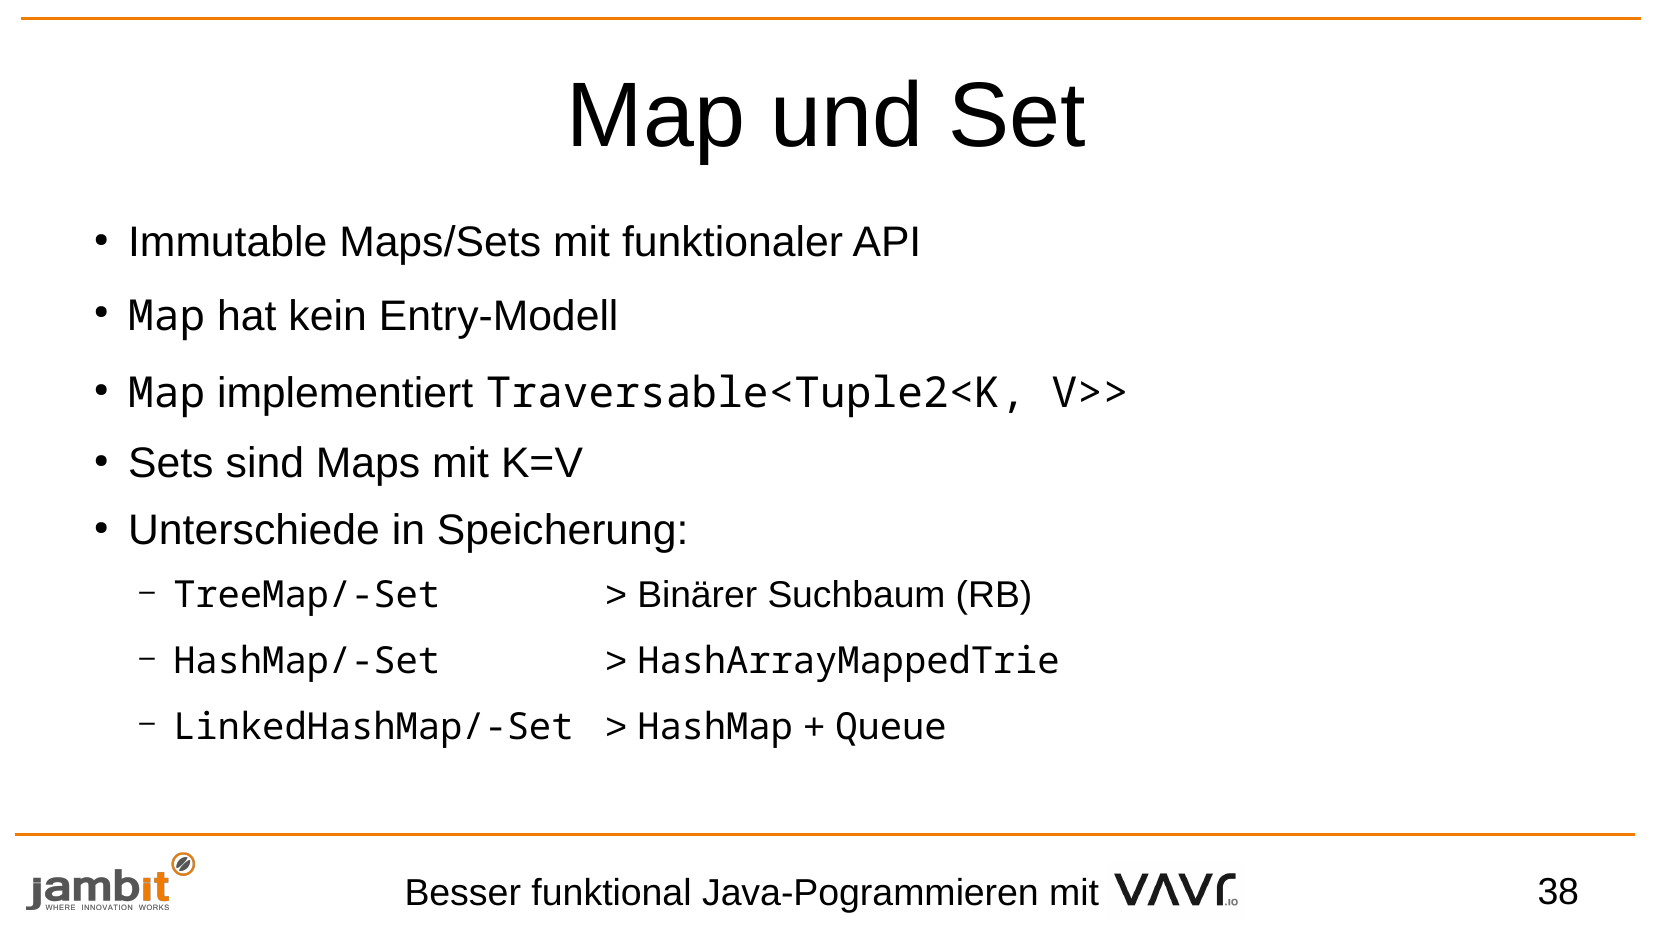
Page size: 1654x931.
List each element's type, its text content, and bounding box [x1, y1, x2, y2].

title Map und Set [82, 37, 1571, 193]
picture [1108, 861, 1244, 920]
picture [26, 852, 195, 910]
list Immutable Maps/Sets mit funktionaler API Map hat kein Entry-Modell Map implementiert Traversable<Tuple2<K, V>> Sets sind Maps mit K=V Unterschiede in Speicherung: TreeMap/-Set > Binärer Suchbaum (RB) HashMap/-Set > HashArrayMappedTrie LinkedHashMap/-Set > HashMap + Queue [82, 217, 1571, 758]
